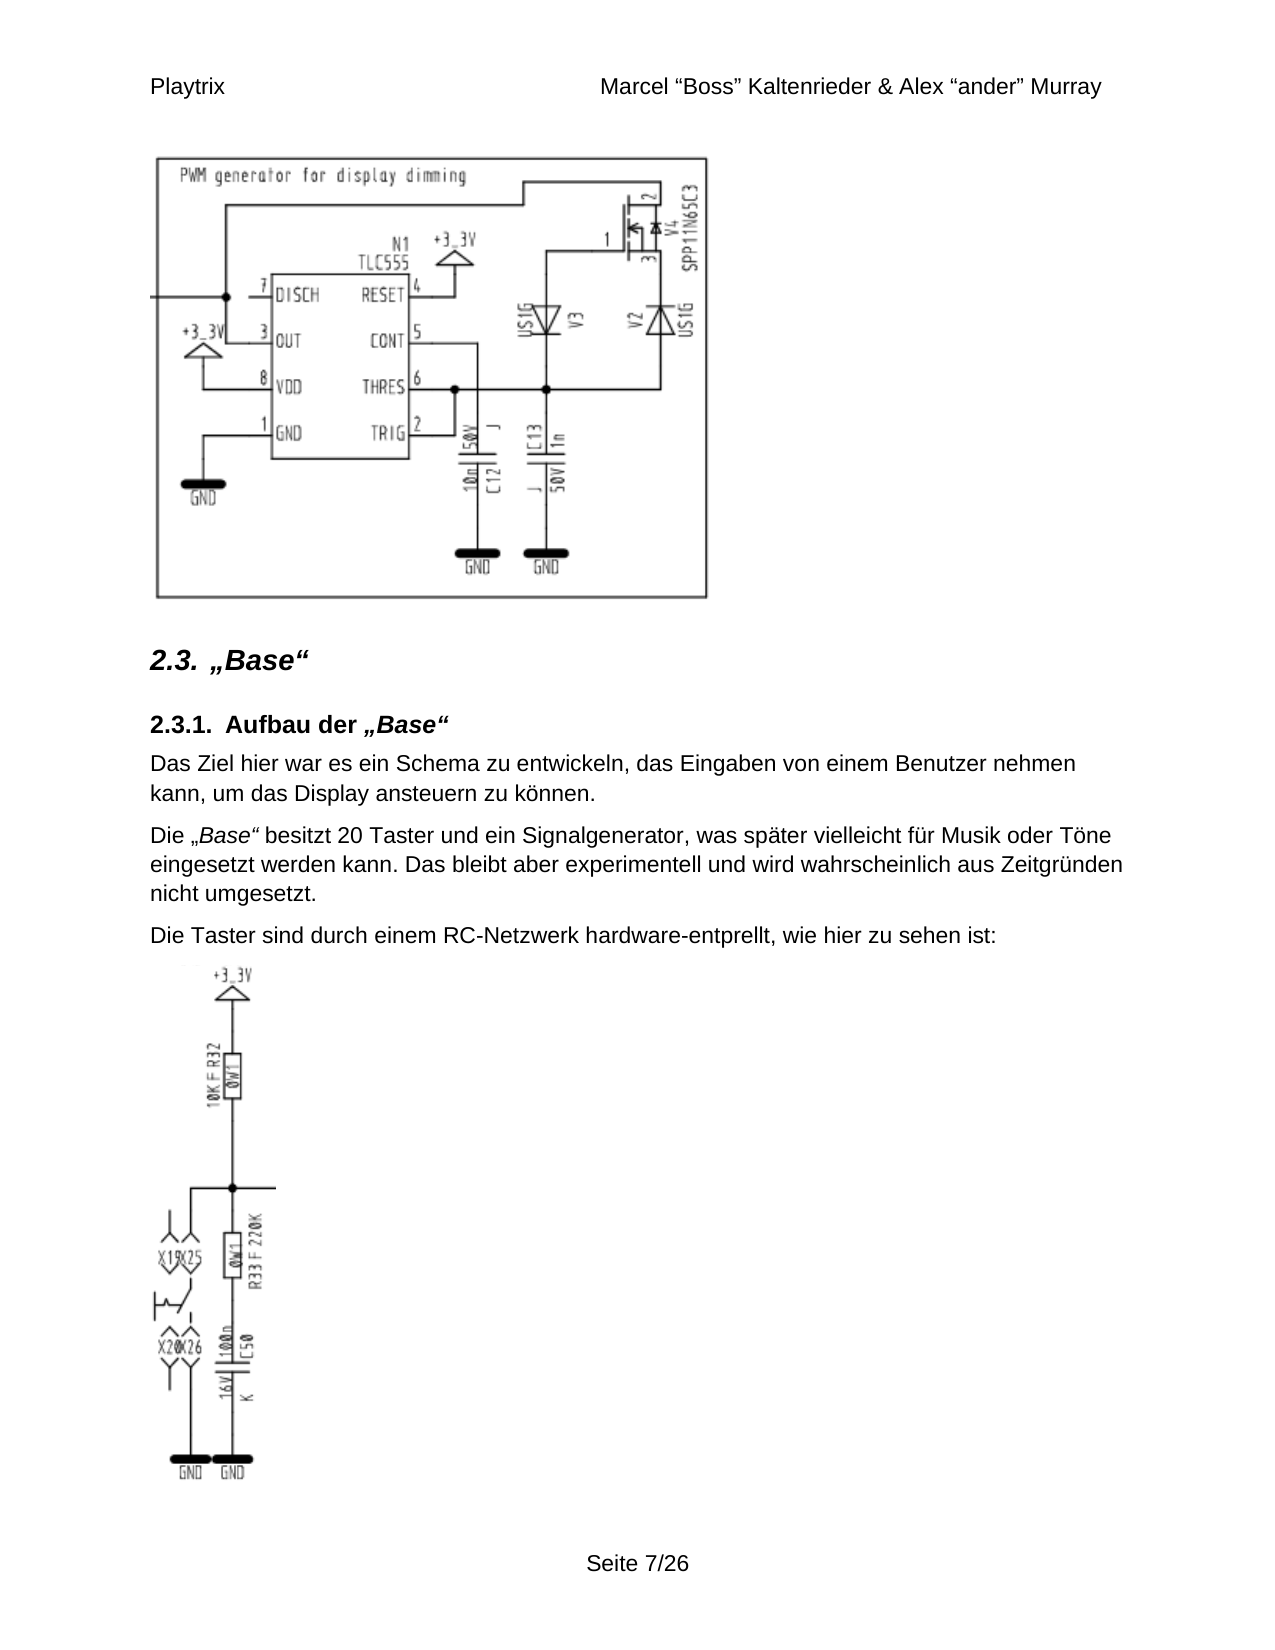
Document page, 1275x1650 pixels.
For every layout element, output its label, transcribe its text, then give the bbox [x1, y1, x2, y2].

text Das Ziel hier war es ein Schema zu entwickeln, das Eingaben von einem Benutzer nehmen kann, um das Display ansteuern zu können. [150, 751, 1125, 806]
subtitle Aufbau der „Base“ [150, 711, 1125, 739]
text Die Taster sind durch einem RC-Netzwerk hardware-entprellt, wie hier zu sehen ist: [150, 923, 1125, 949]
text Die „Base“ besitzt 20 Taster und ein Signalgenerator, was später vielleicht für Musik oder Töne eingesetzt werden kann. Das bleibt aber experimentell und wird wahrscheinlich aus Zeitgründen nicht umgesetzt. [150, 822, 1125, 907]
subtitle „Base“ [150, 644, 1125, 677]
